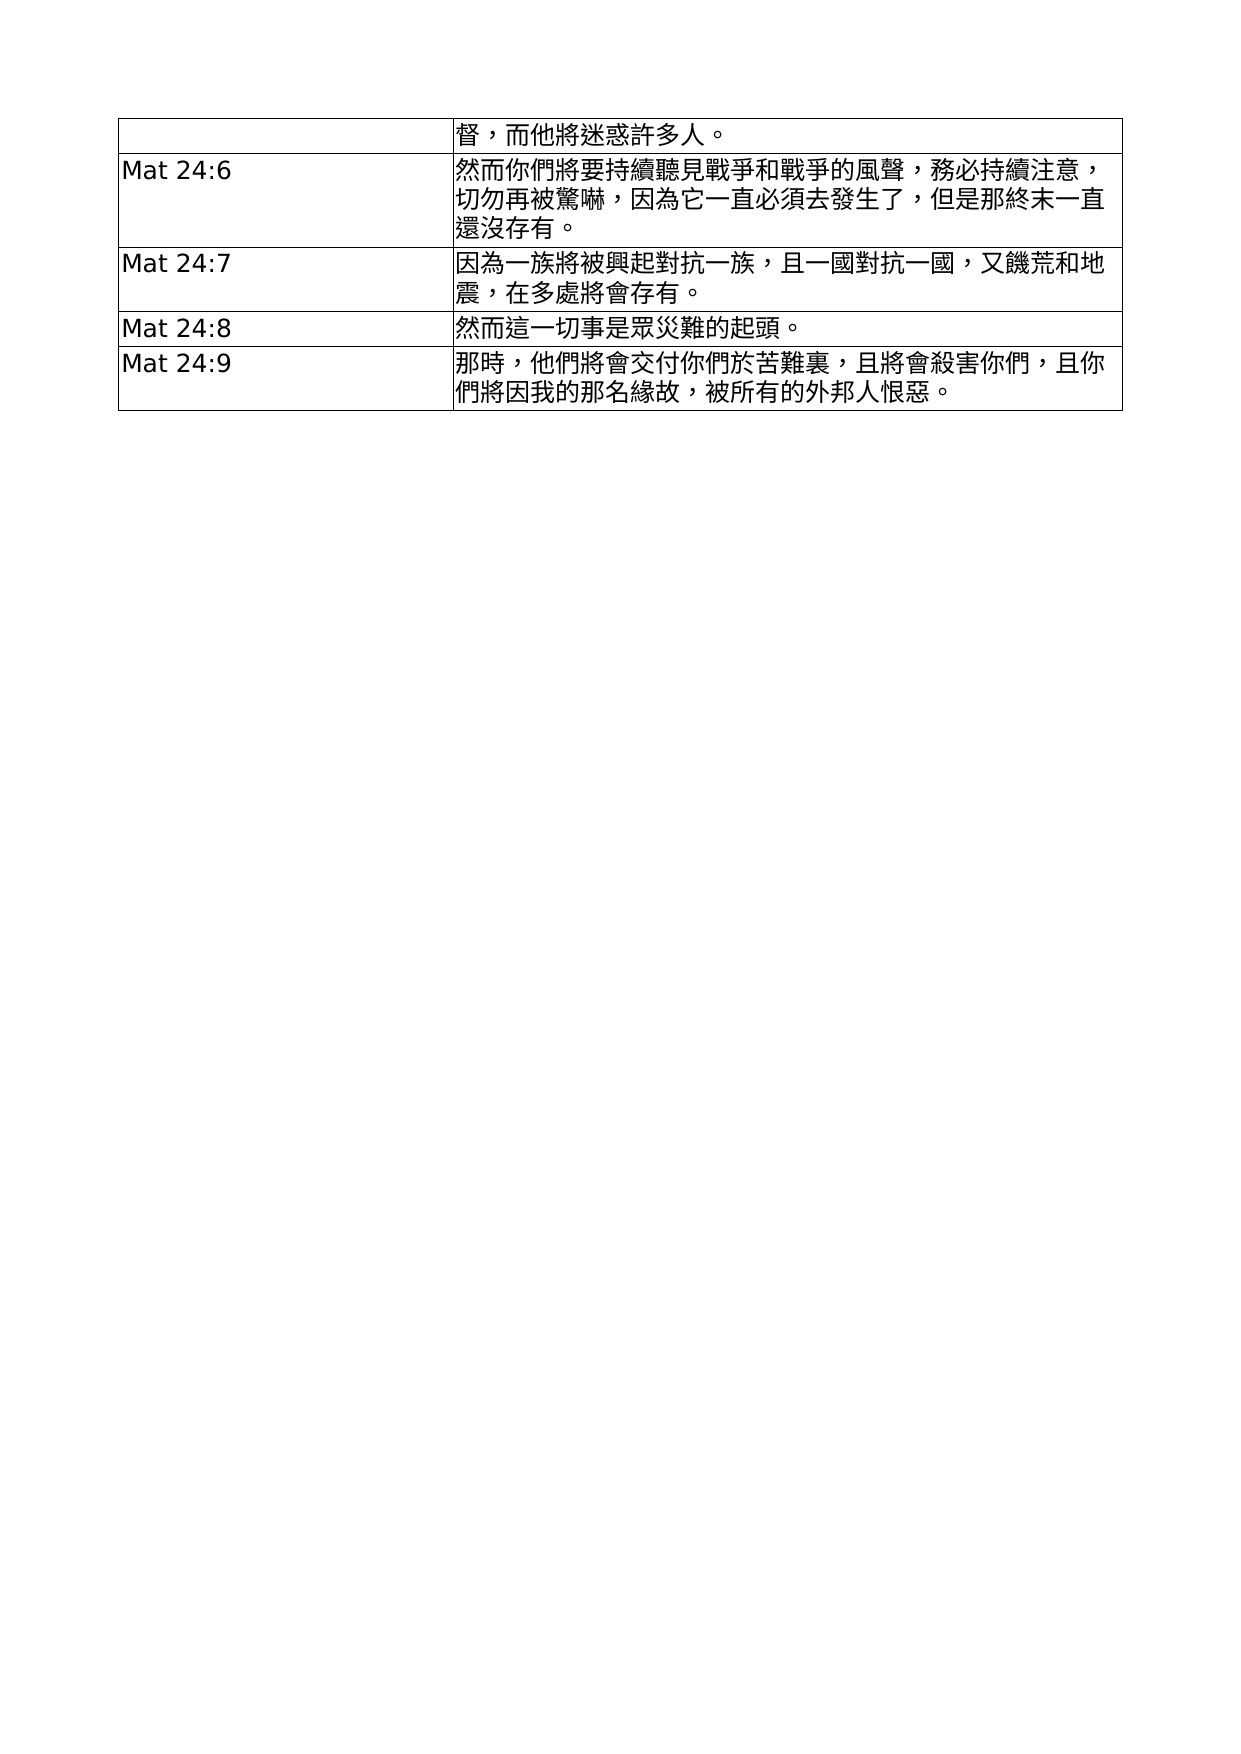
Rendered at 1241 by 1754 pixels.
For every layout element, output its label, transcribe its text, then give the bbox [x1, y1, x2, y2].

table_cell [119, 119, 453, 153]
table_cell Mat 24:8 [119, 312, 453, 346]
table_cell 然而你們將要持續聽見戰爭和戰爭的風聲，務必持續注意，切勿再被驚嚇，因為它一直必須去發生了，但是那終末一直還沒存有。 [454, 154, 1122, 247]
table_cell Mat 24:7 [119, 248, 453, 311]
table_cell Mat 24:9 [119, 347, 453, 410]
table_cell 因為一族將被興起對抗一族，且一國對抗一國，又饑荒和地震，在多處將會存有。 [454, 248, 1122, 311]
table_cell Mat 24:6 [119, 154, 453, 247]
table_cell 那時，他們將會交付你們於苦難裏，且將會殺害你們，且你們將因我的那名緣故，被所有的外邦人恨惡。 [454, 347, 1122, 410]
table_cell 督，而他將迷惑許多人。 [454, 119, 1122, 153]
table_cell 然而這一切事是眾災難的起頭。 [454, 312, 1122, 346]
